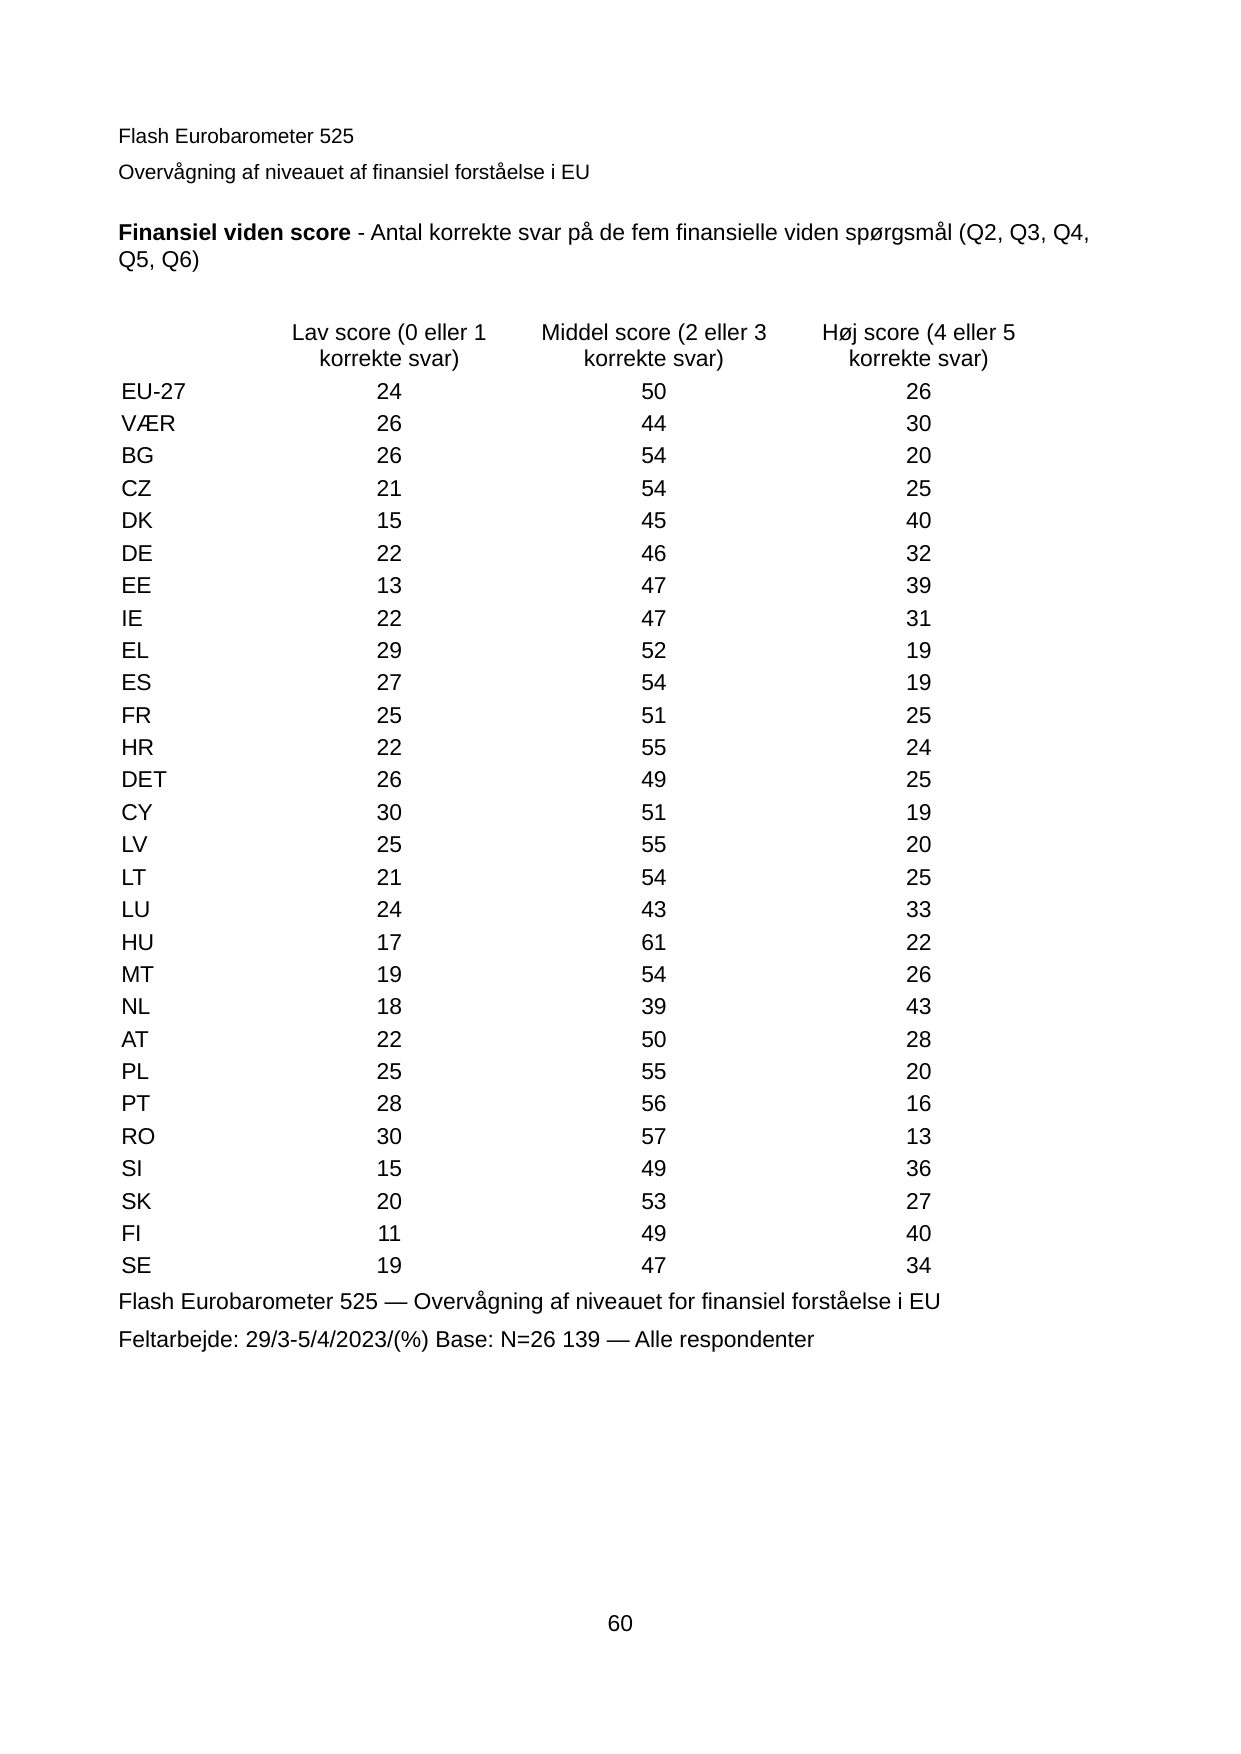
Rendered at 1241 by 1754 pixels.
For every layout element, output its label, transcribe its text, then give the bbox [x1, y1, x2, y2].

table_cell 52 [521, 634, 786, 666]
table_header Høj score (4 eller 5 korrekte svar) [786, 316, 1051, 375]
table_cell 26 [257, 440, 521, 472]
table_cell SK [118, 1185, 257, 1217]
table_cell 20 [786, 828, 1051, 861]
table_cell ES [118, 666, 257, 699]
table_cell 26 [257, 407, 521, 439]
table_cell 50 [521, 375, 786, 407]
table_cell 30 [257, 796, 521, 828]
table_cell RO [118, 1120, 257, 1152]
table_cell 57 [521, 1120, 786, 1152]
table_cell PT [118, 1088, 257, 1120]
table_cell AT [118, 1023, 257, 1055]
table_cell EE [118, 569, 257, 601]
table_header Middel score (2 eller 3 korrekte svar) [521, 316, 786, 375]
table_cell DE [118, 537, 257, 569]
table_cell SI [118, 1152, 257, 1184]
table_header Lav score (0 eller 1 korrekte svar) [257, 316, 521, 375]
table_cell 30 [257, 1120, 521, 1152]
table_cell 17 [257, 925, 521, 958]
table_cell 18 [257, 990, 521, 1023]
table_cell 49 [521, 1217, 786, 1249]
table_cell 27 [257, 666, 521, 699]
table_cell 26 [257, 764, 521, 796]
table_cell 30 [786, 407, 1051, 439]
table_cell 25 [257, 699, 521, 731]
table_cell 24 [257, 375, 521, 407]
table_cell FR [118, 699, 257, 731]
table_cell 50 [521, 1023, 786, 1055]
table_cell 25 [786, 472, 1051, 504]
table_cell MT [118, 958, 257, 990]
table_cell NL [118, 990, 257, 1023]
table_cell 25 [257, 1055, 521, 1087]
table_cell 22 [257, 731, 521, 763]
table_cell 43 [521, 893, 786, 925]
table_cell 20 [786, 1055, 1051, 1087]
table_cell SE [118, 1249, 257, 1282]
table_cell 13 [257, 569, 521, 601]
table_cell 27 [786, 1185, 1051, 1217]
table_cell 54 [521, 666, 786, 699]
table_cell 55 [521, 731, 786, 763]
table_cell 54 [521, 472, 786, 504]
table_cell 51 [521, 699, 786, 731]
table_cell BG [118, 440, 257, 472]
table_cell 47 [521, 569, 786, 601]
table_cell LT [118, 861, 257, 893]
table_cell 22 [786, 925, 1051, 958]
table_cell 54 [521, 440, 786, 472]
table_cell 54 [521, 861, 786, 893]
table_cell 26 [786, 375, 1051, 407]
table_cell 26 [786, 958, 1051, 990]
table_cell 45 [521, 504, 786, 537]
table_cell 24 [257, 893, 521, 925]
table_cell 13 [786, 1120, 1051, 1152]
table_cell 25 [786, 764, 1051, 796]
table_cell 19 [786, 666, 1051, 699]
table_cell 44 [521, 407, 786, 439]
table_cell 40 [786, 504, 1051, 537]
table_cell 11 [257, 1217, 521, 1249]
text Feltarbejde: 29/3-5/4/2023/(%) Base: N=26 139 — Alle respondenter [118, 1326, 1122, 1352]
table_cell 61 [521, 925, 786, 958]
table_cell 19 [257, 958, 521, 990]
table_cell 53 [521, 1185, 786, 1217]
table_cell 49 [521, 764, 786, 796]
table_cell 25 [786, 699, 1051, 731]
table_cell FI [118, 1217, 257, 1249]
table_cell 39 [786, 569, 1051, 601]
table_cell 32 [786, 537, 1051, 569]
table_cell 33 [786, 893, 1051, 925]
table_cell 29 [257, 634, 521, 666]
table_cell CY [118, 796, 257, 828]
table_cell 21 [257, 861, 521, 893]
table_cell 28 [257, 1088, 521, 1120]
table_cell DK [118, 504, 257, 537]
table_cell 20 [257, 1185, 521, 1217]
table_cell 19 [257, 1249, 521, 1282]
table_cell 56 [521, 1088, 786, 1120]
table_cell 39 [521, 990, 786, 1023]
table_cell DET [118, 764, 257, 796]
table_cell 43 [786, 990, 1051, 1023]
table_cell HR [118, 731, 257, 763]
table_cell LV [118, 828, 257, 861]
text Flash Eurobarometer 525 — Overvågning af niveauet for finansiel forståelse i EU [118, 1288, 1122, 1314]
table_cell 51 [521, 796, 786, 828]
table_cell 19 [786, 796, 1051, 828]
table_header [118, 316, 257, 375]
table_cell 22 [257, 537, 521, 569]
table_cell 16 [786, 1088, 1051, 1120]
table_cell 46 [521, 537, 786, 569]
table_cell HU [118, 925, 257, 958]
table_cell 34 [786, 1249, 1051, 1282]
table_cell 22 [257, 601, 521, 634]
table_cell 22 [257, 1023, 521, 1055]
table_cell 55 [521, 1055, 786, 1087]
table_cell 54 [521, 958, 786, 990]
table_cell 28 [786, 1023, 1051, 1055]
table_cell LU [118, 893, 257, 925]
text Finansiel viden score - Antal korrekte svar på de fem finansielle viden spørgsmål (Q2, Q3, Q4, Q5, Q6) [118, 219, 1122, 272]
table_cell 49 [521, 1152, 786, 1184]
table_cell IE [118, 601, 257, 634]
table_cell 40 [786, 1217, 1051, 1249]
table_cell 19 [786, 634, 1051, 666]
table_cell 20 [786, 440, 1051, 472]
table_cell 25 [786, 861, 1051, 893]
table_cell 15 [257, 504, 521, 537]
table_cell 55 [521, 828, 786, 861]
table_cell VÆR [118, 407, 257, 439]
table_cell 21 [257, 472, 521, 504]
table_cell PL [118, 1055, 257, 1087]
table_cell 15 [257, 1152, 521, 1184]
table_cell EL [118, 634, 257, 666]
table_cell 47 [521, 601, 786, 634]
table_cell 36 [786, 1152, 1051, 1184]
table_cell 24 [786, 731, 1051, 763]
table_cell EU-27 [118, 375, 257, 407]
table_cell 31 [786, 601, 1051, 634]
table_cell 25 [257, 828, 521, 861]
table_cell 47 [521, 1249, 786, 1282]
table_cell CZ [118, 472, 257, 504]
